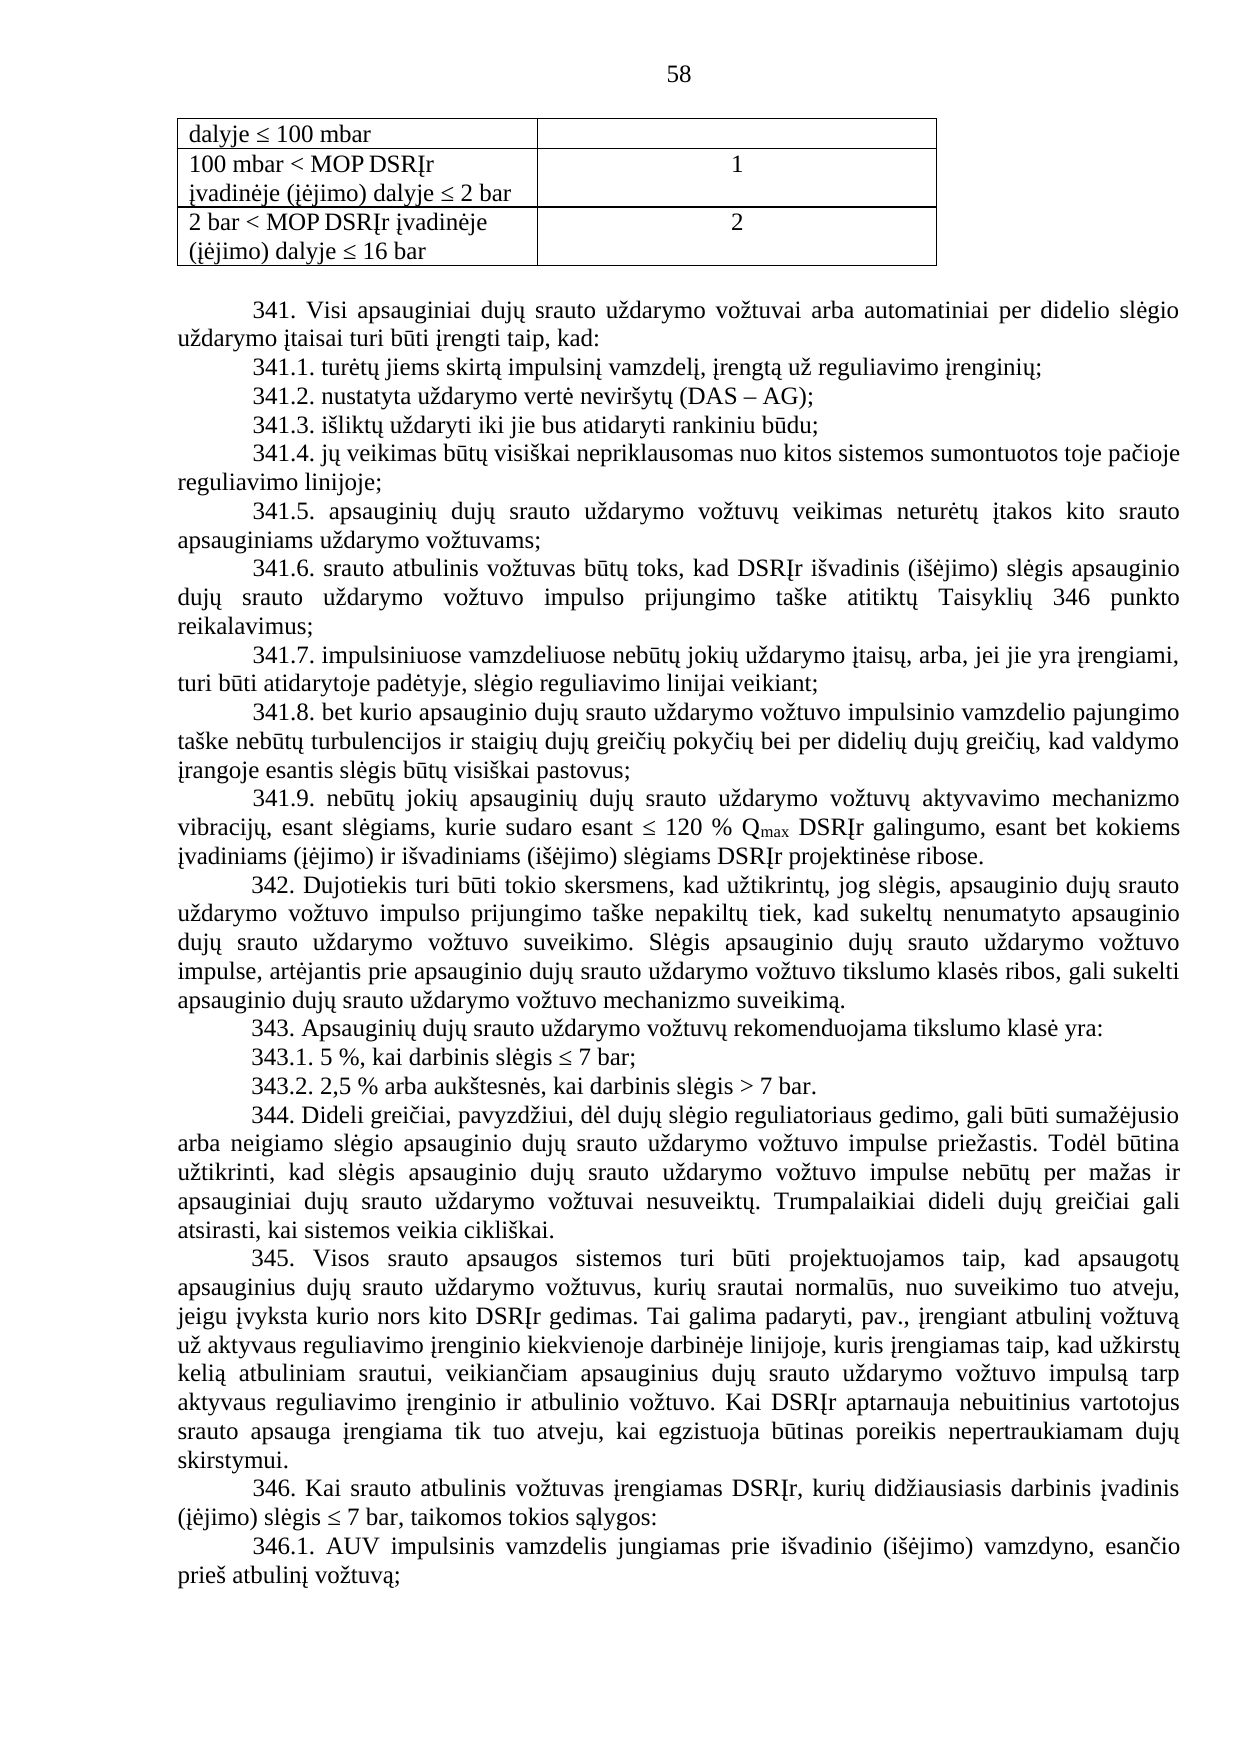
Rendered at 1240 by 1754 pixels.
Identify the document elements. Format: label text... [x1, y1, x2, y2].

text 341.6. srauto atbulinis vožtuvas būtų toks, kad DSRĮr išvadinis (išėjimo) slėgis apsauginio dujų srauto uždarymo vožtuvo impulso prijungimo taške atitiktų Taisyklių 346 punkto reikalavimus; [177, 553, 1181, 640]
text 341. Visi apsauginiai dujų srauto uždarymo vožtuvai arba automatiniai per didelio slėgio uždarymo įtaisai turi būti įrengti taip, kad: [177, 295, 1181, 352]
table_cell 2 bar < MOP DSRĮr įvadinėje (įėjimo) dalyje ≤ 16 bar [178, 208, 537, 265]
text 343. Apsauginių dujų srauto uždarymo vožtuvų rekomenduojama tikslumo klasė yra: [177, 1013, 1181, 1042]
text 341.5. apsauginių dujų srauto uždarymo vožtuvų veikimas neturėtų įtakos kito srauto apsauginiams uždarymo vožtuvams; [177, 496, 1181, 553]
table_cell 1 [538, 149, 936, 206]
text 341.2. nustatyta uždarymo vertė neviršytų (DAS – AG); [177, 381, 1181, 410]
text 346. Kai srauto atbulinis vožtuvas įrengiamas DSRĮr, kurių didžiausiasis darbinis įvadinis (įėjimo) slėgis ≤ 7 bar, taikomos tokios sąlygos: [177, 1473, 1181, 1531]
table_cell 100 mbar < MOP DSRĮr įvadinėje (įėjimo) dalyje ≤ 2 bar [178, 149, 537, 206]
text 343.2. 2,5 % arba aukštesnės, kai darbinis slėgis > 7 bar. [251, 1071, 1181, 1100]
text 343.1. 5 %, kai darbinis slėgis ≤ 7 bar; [251, 1042, 1181, 1071]
text 346.1. AUV impulsinis vamzdelis jungiamas prie išvadinio (išėjimo) vamzdyno, esančio prieš atbulinį vožtuvą; [177, 1531, 1181, 1588]
table_cell dalyje ≤ 100 mbar [178, 119, 537, 148]
table_cell [538, 119, 936, 148]
text 341.3. išliktų uždaryti iki jie bus atidaryti rankiniu būdu; [177, 410, 1181, 438]
text 341.9. nebūtų jokių apsauginių dujų srauto uždarymo vožtuvų aktyvavimo mechanizmo vibracijų, esant slėgiams, kurie sudaro esant ≤ 120 % Qmax DSRĮr galingumo, esant bet kokiems įvadiniams (įėjimo) ir išvadiniams (išėjimo) slėgiams DSRĮr projektinėse ribose. [177, 783, 1181, 870]
table_cell 2 [538, 208, 936, 265]
text 341.8. bet kurio apsauginio dujų srauto uždarymo vožtuvo impulsinio vamzdelio pajungimo taške nebūtų turbulencijos ir staigių dujų greičių pokyčių bei per didelių dujų greičių, kad valdymo įrangoje esantis slėgis būtų visiškai pastovus; [177, 697, 1181, 783]
text 341.4. jų veikimas būtų visiškai nepriklausomas nuo kitos sistemos sumontuotos toje pačioje reguliavimo linijoje; [177, 438, 1181, 496]
text 341.1. turėtų jiems skirtą impulsinį vamzdelį, įrengtą už reguliavimo įrenginių; [177, 352, 1181, 381]
text 344. Dideli greičiai, pavyzdžiui, dėl dujų slėgio reguliatoriaus gedimo, gali būti sumažėjusio arba neigiamo slėgio apsauginio dujų srauto uždarymo vožtuvo impulse priežastis. Todėl būtina užtikrinti, kad slėgis apsauginio dujų srauto uždarymo vožtuvo impulse nebūtų per mažas ir apsauginiai dujų srauto uždarymo vožtuvai nesuveiktų. Trumpalaikiai dideli dujų greičiai gali atsirasti, kai sistemos veikia cikliškai. [177, 1100, 1181, 1243]
text 341.7. impulsiniuose vamzdeliuose nebūtų jokių uždarymo įtaisų, arba, jei jie yra įrengiami, turi būti atidarytoje padėtyje, slėgio reguliavimo linijai veikiant; [177, 640, 1181, 697]
text 345. Visos srauto apsaugos sistemos turi būti projektuojamos taip, kad apsaugotų apsauginius dujų srauto uždarymo vožtuvus, kurių srautai normalūs, nuo suveikimo tuo atveju, jeigu įvyksta kurio nors kito DSRĮr gedimas. Tai galima padaryti, pav., įrengiant atbulinį vožtuvą už aktyvaus reguliavimo įrenginio kiekvienoje darbinėje linijoje, kuris įrengiamas taip, kad užkirstų kelią atbuliniam srautui, veikiančiam apsauginius dujų srauto uždarymo vožtuvo impulsą tarp aktyvaus reguliavimo įrenginio ir atbulinio vožtuvo. Kai DSRĮr aptarnauja nebuitinius vartotojus srauto apsauga įrengiama tik tuo atveju, kai egzistuoja būtinas poreikis nepertraukiamam dujų skirstymui. [177, 1243, 1181, 1473]
text 342. Dujotiekis turi būti tokio skersmens, kad užtikrintų, jog slėgis, apsauginio dujų srauto uždarymo vožtuvo impulso prijungimo taške nepakiltų tiek, kad sukeltų nenumatyto apsauginio dujų srauto uždarymo vožtuvo suveikimo. Slėgis apsauginio dujų srauto uždarymo vožtuvo impulse, artėjantis prie apsauginio dujų srauto uždarymo vožtuvo tikslumo klasės ribos, gali sukelti apsauginio dujų srauto uždarymo vožtuvo mechanizmo suveikimą. [177, 870, 1181, 1013]
